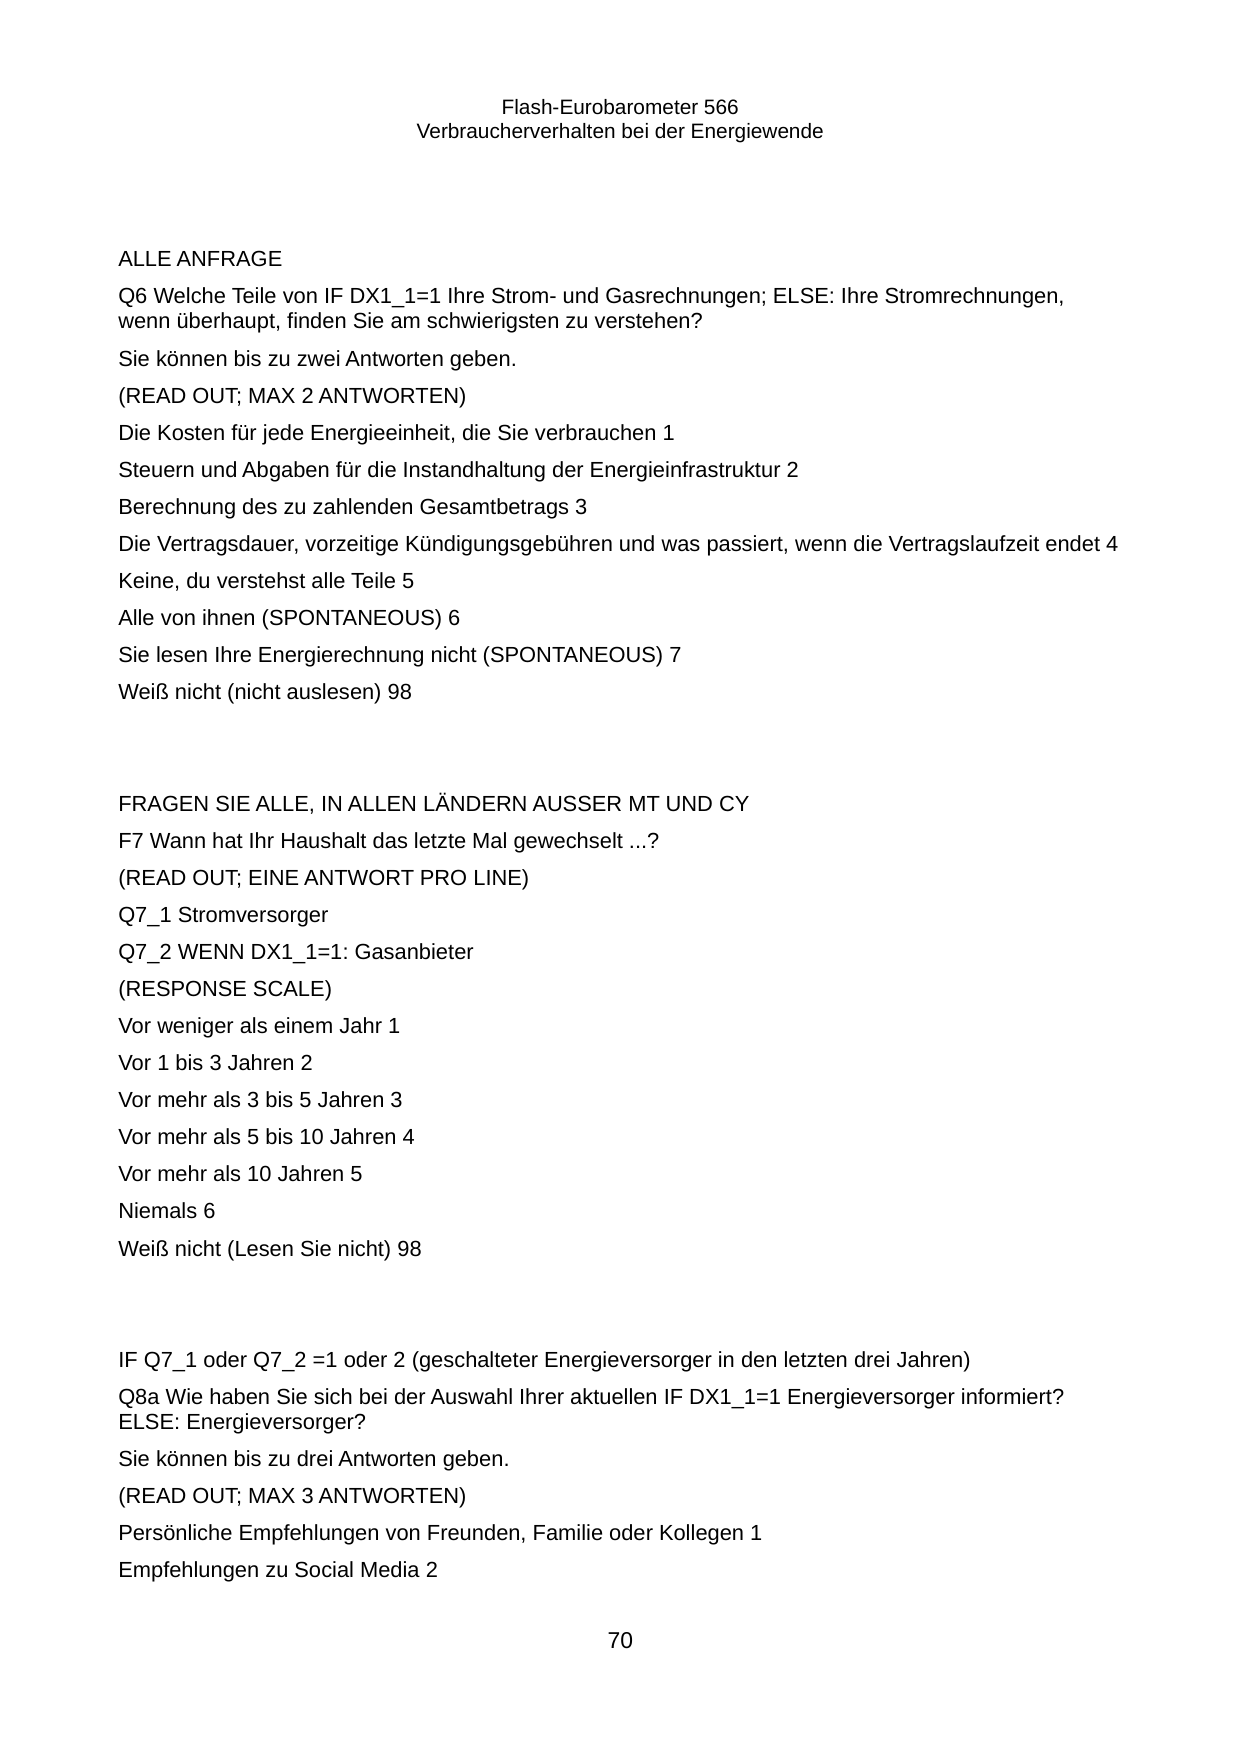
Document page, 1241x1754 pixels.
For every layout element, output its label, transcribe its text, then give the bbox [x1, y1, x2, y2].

text Vor weniger als einem Jahr 1 [118, 1013, 1122, 1038]
text Sie können bis zu zwei Antworten geben. [118, 345, 1122, 371]
text Sie können bis zu drei Antworten geben. [118, 1446, 1122, 1471]
text Steuern und Abgaben für die Instandhaltung der Energieinfrastruktur 2 [118, 457, 1122, 482]
text IF Q7_1 oder Q7_2 =1 oder 2 (geschalteter Energieversorger in den letzten drei Jahren) [118, 1347, 1122, 1372]
text Die Vertragsdauer, vorzeitige Kündigungsgebühren und was passiert, wenn die Vertragslaufzeit endet 4 [118, 531, 1122, 556]
text FRAGEN SIE ALLE, IN ALLEN LÄNDERN AUSSER MT UND CY [118, 790, 1122, 816]
text Vor mehr als 3 bis 5 Jahren 3 [118, 1087, 1122, 1112]
text Weiß nicht (nicht auslesen) 98 [118, 679, 1122, 704]
text Weiß nicht (Lesen Sie nicht) 98 [118, 1235, 1122, 1261]
text Keine, du verstehst alle Teile 5 [118, 568, 1122, 593]
text Q7_1 Stromversorger [118, 902, 1122, 927]
text (READ OUT; MAX 2 ANTWORTEN) [118, 382, 1122, 408]
text Q8a Wie haben Sie sich bei der Auswahl Ihrer aktuellen IF DX1_1=1 Energieversorger informiert? ELSE: Energieversorger? [118, 1384, 1122, 1434]
text Vor mehr als 10 Jahren 5 [118, 1161, 1122, 1186]
text Die Kosten für jede Energieeinheit, die Sie verbrauchen 1 [118, 419, 1122, 445]
text Q6 Welche Teile von IF DX1_1=1 Ihre Strom- und Gasrechnungen; ELSE: Ihre Stromrechnungen, wenn überhaupt, finden Sie am schwierigsten zu verstehen? [118, 283, 1122, 333]
text (RESPONSE SCALE) [118, 976, 1122, 1001]
text Vor 1 bis 3 Jahren 2 [118, 1050, 1122, 1075]
text Niemals 6 [118, 1198, 1122, 1223]
text Alle von ihnen (SPONTANEOUS) 6 [118, 605, 1122, 630]
text Empfehlungen zu Social Media 2 [118, 1557, 1122, 1582]
text Persönliche Empfehlungen von Freunden, Familie oder Kollegen 1 [118, 1520, 1122, 1545]
text ALLE ANFRAGE [118, 246, 1122, 271]
text Q7_2 WENN DX1_1=1: Gasanbieter [118, 939, 1122, 964]
text Sie lesen Ihre Energierechnung nicht (SPONTANEOUS) 7 [118, 642, 1122, 667]
text Vor mehr als 5 bis 10 Jahren 4 [118, 1124, 1122, 1149]
text (READ OUT; EINE ANTWORT PRO LINE) [118, 864, 1122, 890]
text Berechnung des zu zahlenden Gesamtbetrags 3 [118, 494, 1122, 519]
text (READ OUT; MAX 3 ANTWORTEN) [118, 1483, 1122, 1508]
text F7 Wann hat Ihr Haushalt das letzte Mal gewechselt ...? [118, 827, 1122, 853]
